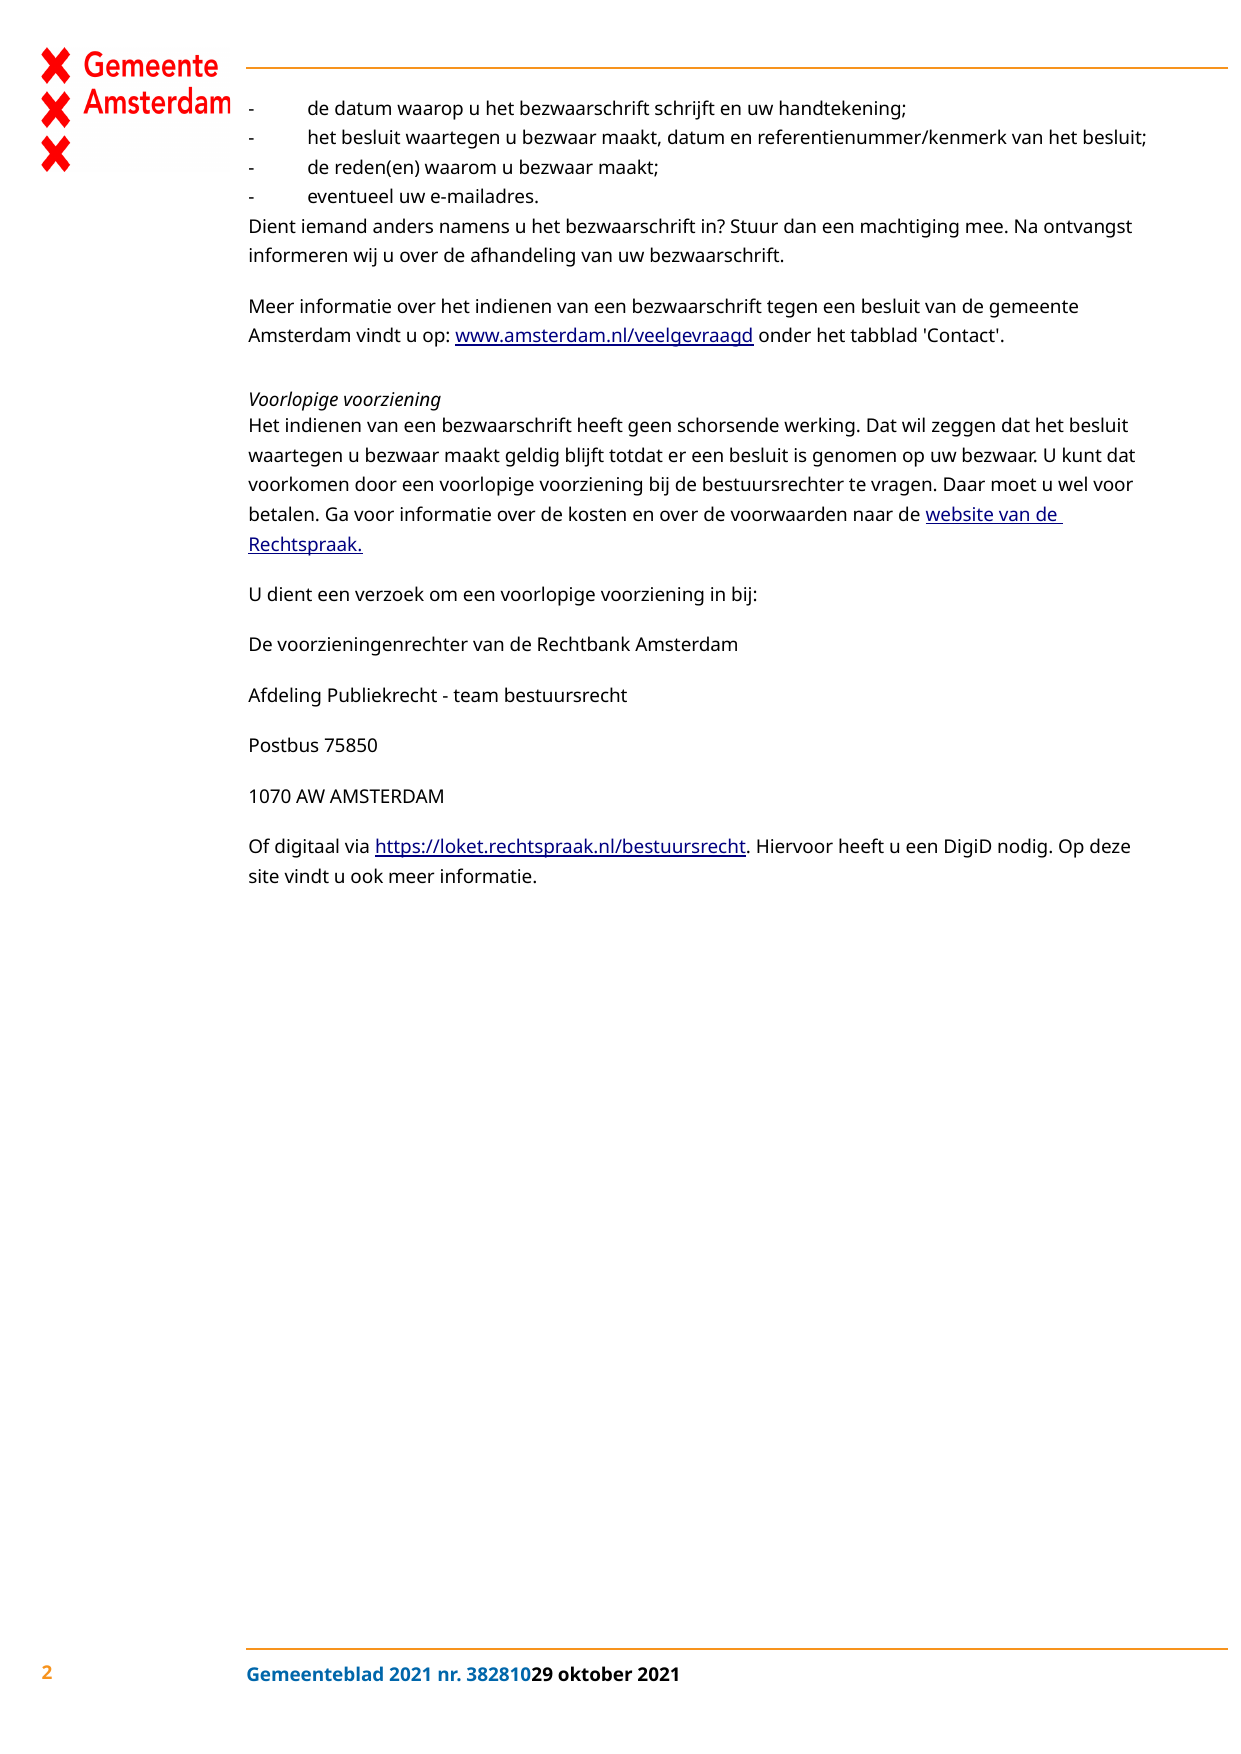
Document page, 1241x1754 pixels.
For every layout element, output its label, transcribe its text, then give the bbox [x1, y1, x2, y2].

text Of digitaal via https://loket.rechtspraak.nl/bestuursrecht. Hiervoor heeft u een DigiD nodig. Op deze site vindt u ook meer informatie. [248, 833, 1152, 888]
list het besluit waartegen u bezwaar maakt, datum en referentienummer/kenmerk van het besluit; [248, 124, 1152, 150]
text De voorzieningenrechter van de Rechtbank Amsterdam [248, 632, 1152, 657]
text Postbus 75850 [248, 732, 1152, 758]
text Dient iemand anders namens u het bezwaarschrift in? Stuur dan een machtiging mee. Na ontvangst informeren wij u over de afhandeling van uw bezwaarschrift. [248, 213, 1152, 268]
text Voorlopige voorziening [248, 387, 1152, 412]
text U dient een verzoek om een voorlopige voorziening in bij: [248, 581, 1152, 607]
text Afdeling Publiekrecht - team bestuursrecht [248, 682, 1152, 708]
text Meer informatie over het indienen van een bezwaarschrift tegen een besluit van de gemeente Amsterdam vindt u op: www.amsterdam.nl/veelgevraagd onder het tabblad 'Contact'. [248, 293, 1152, 348]
list de reden(en) waarom u bezwaar maakt; [248, 154, 1152, 180]
list eventueel uw e-mailadres. [248, 183, 1152, 209]
text Het indienen van een bezwaarschrift heeft geen schorsende werking. Dat wil zeggen dat het besluit waartegen u bezwaar maakt geldig blijft totdat er een besluit is genomen op uw bezwaar. U kunt dat voorkomen door een voorlopige voorziening bij de bestuursrechter te vragen. Daar moet u wel voor betalen. Ga voor informatie over de kosten en over de voorwaarden naar de website van de Rechtspraak. [248, 412, 1152, 556]
picture [41, 47, 231, 172]
text 1070 AW AMSTERDAM [248, 783, 1152, 808]
list de datum waarop u het bezwaarschrift schrijft en uw handtekening; [248, 95, 1152, 121]
